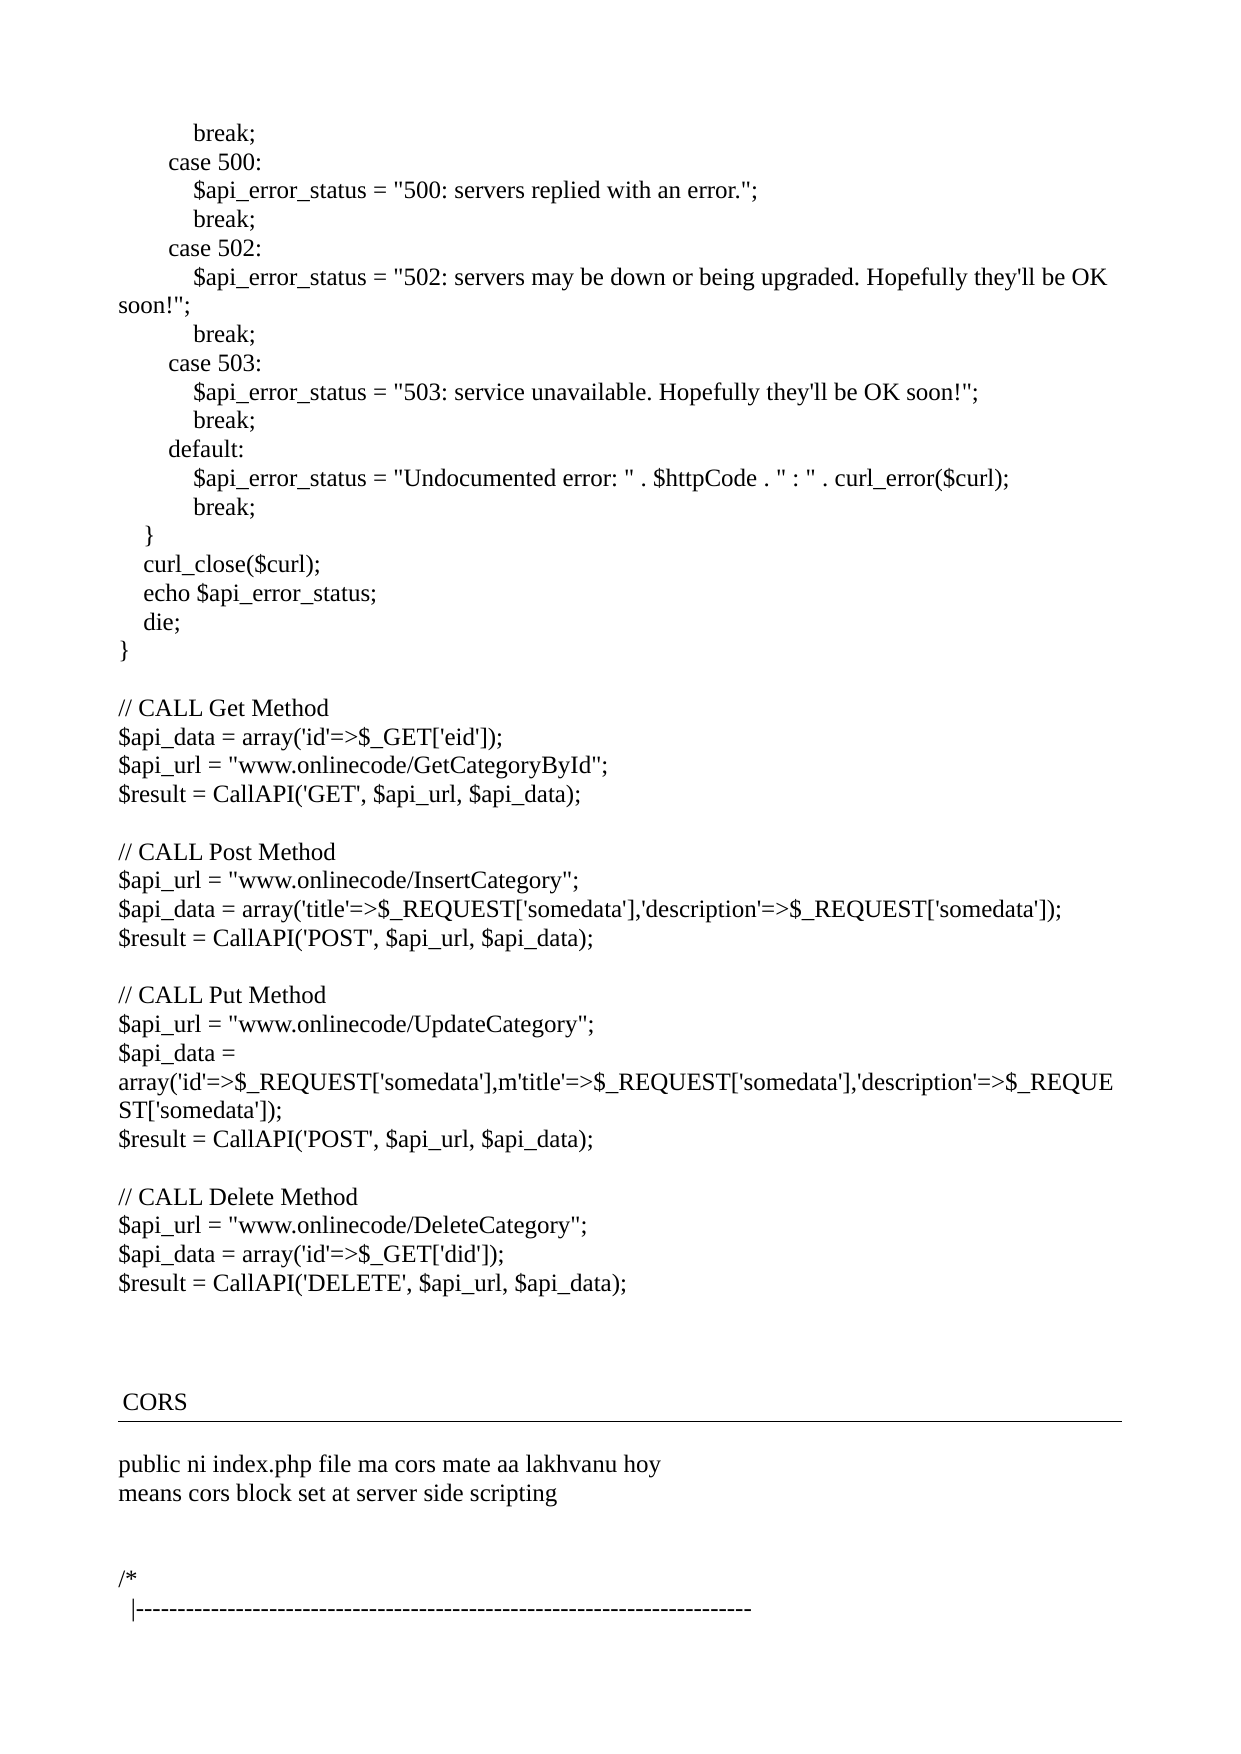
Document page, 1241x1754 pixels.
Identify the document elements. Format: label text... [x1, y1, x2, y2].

text } [118, 636, 1122, 664]
text /* [118, 1564, 1122, 1593]
text $api_error_status = "502: servers may be down or being upgraded. Hopefully they'll be OK soon!"; [118, 262, 1122, 319]
text case 502: [118, 233, 1122, 262]
text $api_data = array('id'=>$_GET['did']); [118, 1239, 1122, 1268]
text $api_url = "www.onlinecode/GetCategoryById"; [118, 751, 1122, 779]
text // CALL Get Method [118, 693, 1122, 722]
text die; [118, 607, 1122, 636]
text case 503: [118, 348, 1122, 377]
text $api_error_status = "500: servers replied with an error."; [118, 176, 1122, 204]
text break; [118, 319, 1122, 348]
text // CALL Post Method [118, 837, 1122, 866]
text break; [118, 118, 1122, 147]
text $result = CallAPI('DELETE', $api_url, $api_data); [118, 1268, 1122, 1297]
text // CALL Put Method [118, 981, 1122, 1009]
text $api_data = array('id'=>$_GET['eid']); [118, 722, 1122, 751]
text $api_error_status = "Undocumented error: " . $httpCode . " : " . curl_error($curl); [118, 463, 1122, 492]
text curl_close($curl); [118, 549, 1122, 578]
text public ni index.php file ma cors mate aa lakhvanu hoy means cors block set at server side scripting [118, 1449, 1122, 1507]
text break; [118, 492, 1122, 521]
text $api_url = "www.onlinecode/DeleteCategory"; [118, 1211, 1122, 1239]
text $api_url = "www.onlinecode/UpdateCategory"; [118, 1009, 1122, 1038]
text $result = CallAPI('GET', $api_url, $api_data); [118, 779, 1122, 808]
text $api_url = "www.onlinecode/InsertCategory"; [118, 866, 1122, 894]
text case 500: [118, 147, 1122, 176]
text $api_error_status = "503: service unavailable. Hopefully they'll be OK soon!"; [118, 377, 1122, 406]
text default: [118, 434, 1122, 463]
text break; [118, 204, 1122, 233]
text CORS [118, 1383, 1122, 1421]
text $result = CallAPI('POST', $api_url, $api_data); [118, 1124, 1122, 1153]
text // CALL Delete Method [118, 1182, 1122, 1211]
text $result = CallAPI('POST', $api_url, $api_data); [118, 923, 1122, 952]
text |-------------------------------------------------------------------------- [118, 1593, 1122, 1622]
text } [118, 521, 1122, 549]
text break; [118, 406, 1122, 434]
text $api_data = array('title'=>$_REQUEST['somedata'],'description'=>$_REQUEST['somedata']); [118, 894, 1122, 923]
text echo $api_error_status; [118, 578, 1122, 607]
text $api_data = array('id'=>$_REQUEST['somedata'],m'title'=>$_REQUEST['somedata'],'description'=>$_REQUEST['somedata']); [118, 1038, 1122, 1124]
